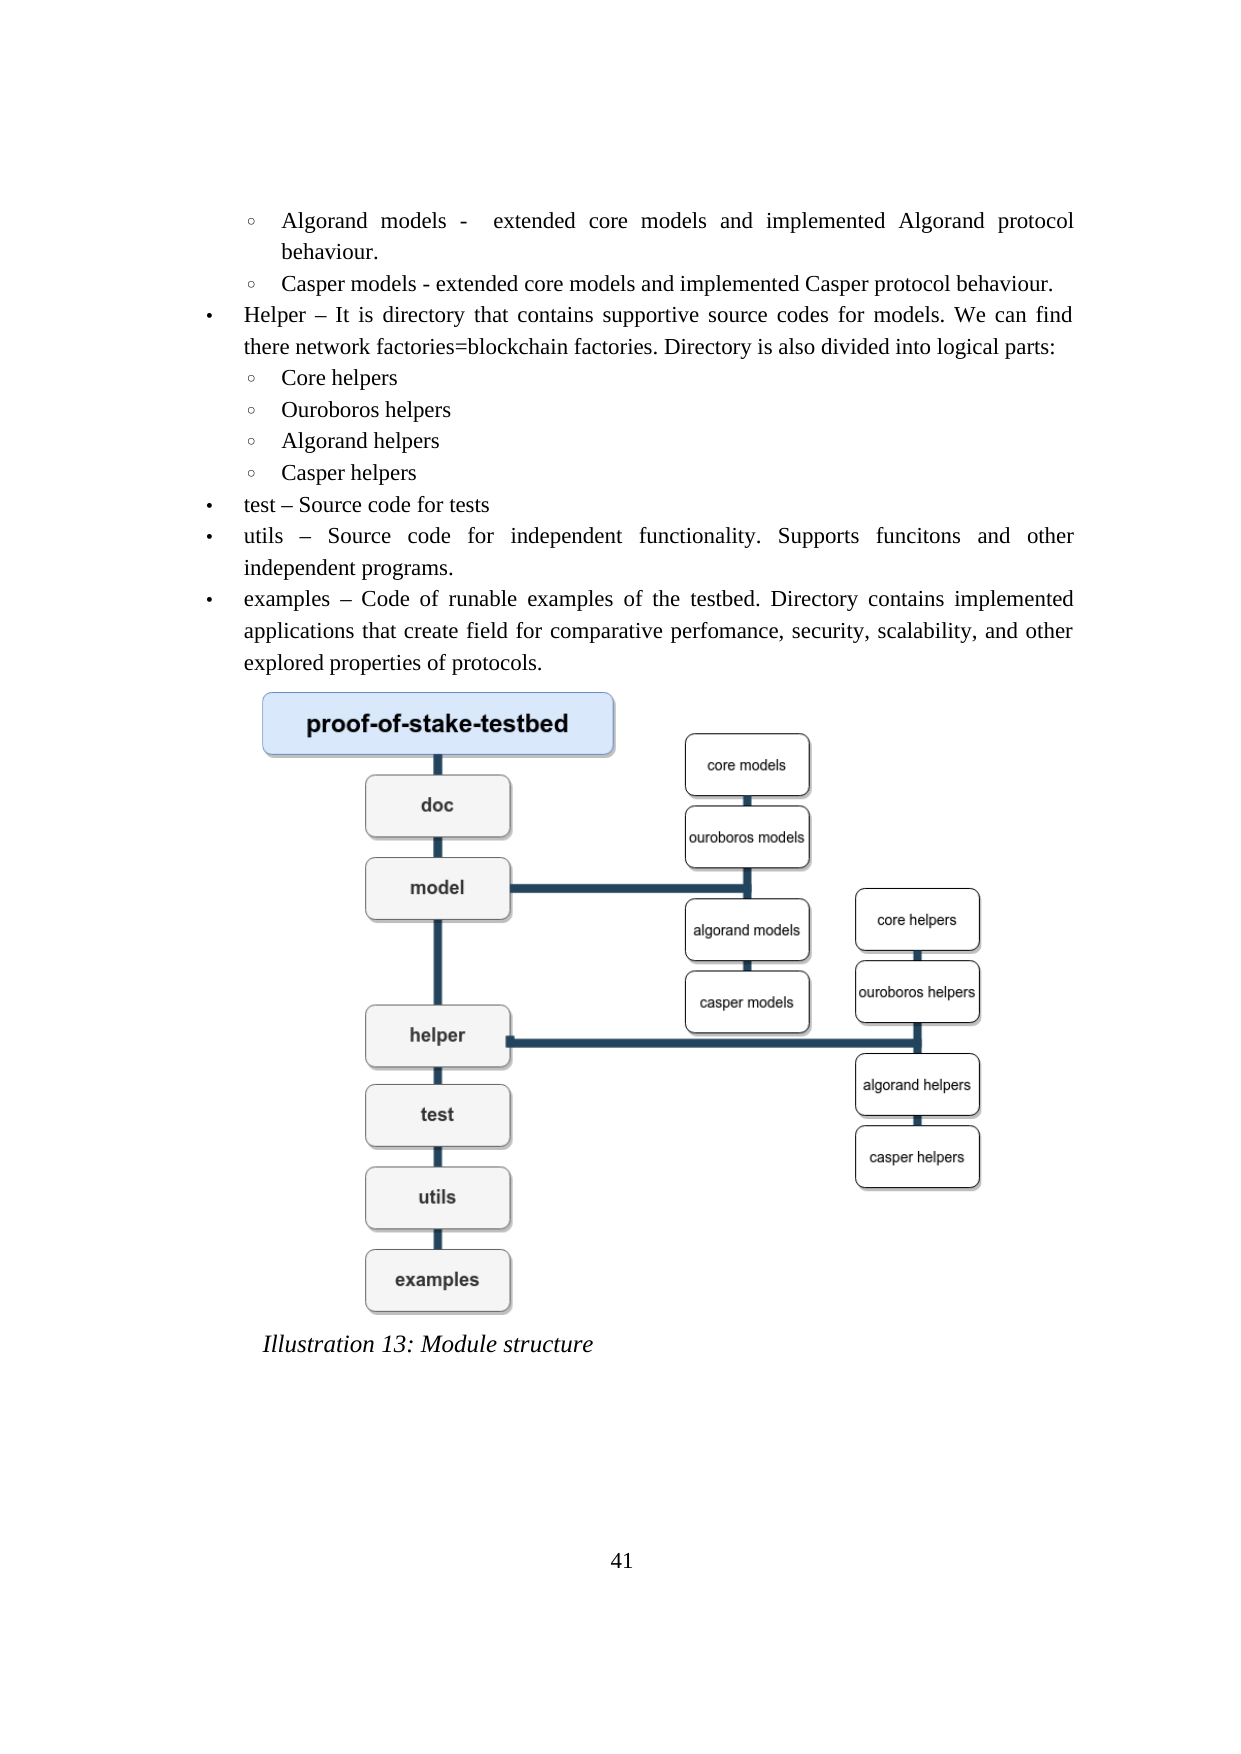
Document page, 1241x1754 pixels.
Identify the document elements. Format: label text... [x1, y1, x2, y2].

list Algorand models - extended core models and implemented Algorand protocol behaviour. [244, 207, 1075, 264]
list Helper – It is directory that contains supportive source codes for models. We can find there network factories=blockchain factories. Directory is also divided into logical parts: [206, 301, 1075, 359]
text Illustration 13: Module structure [262, 1315, 981, 1358]
list Casper models - extended core models and implemented Casper protocol behaviour. [244, 270, 1075, 296]
list utils – Source code for independent functionality. Supports funcitons and other independent programs. [206, 522, 1075, 580]
list test – Source code for tests [206, 491, 1075, 517]
list Ouroboros helpers [244, 396, 1075, 422]
list Core helpers [244, 364, 1075, 391]
list Casper helpers [244, 459, 1075, 486]
list examples – Code of runable examples of the testbed. Directory contains implemented applications that create field for comparative perfomance, security, scalability, and other explored properties of protocols. [206, 585, 1075, 675]
list Algorand helpers [244, 428, 1075, 454]
picture [262, 692, 982, 1315]
